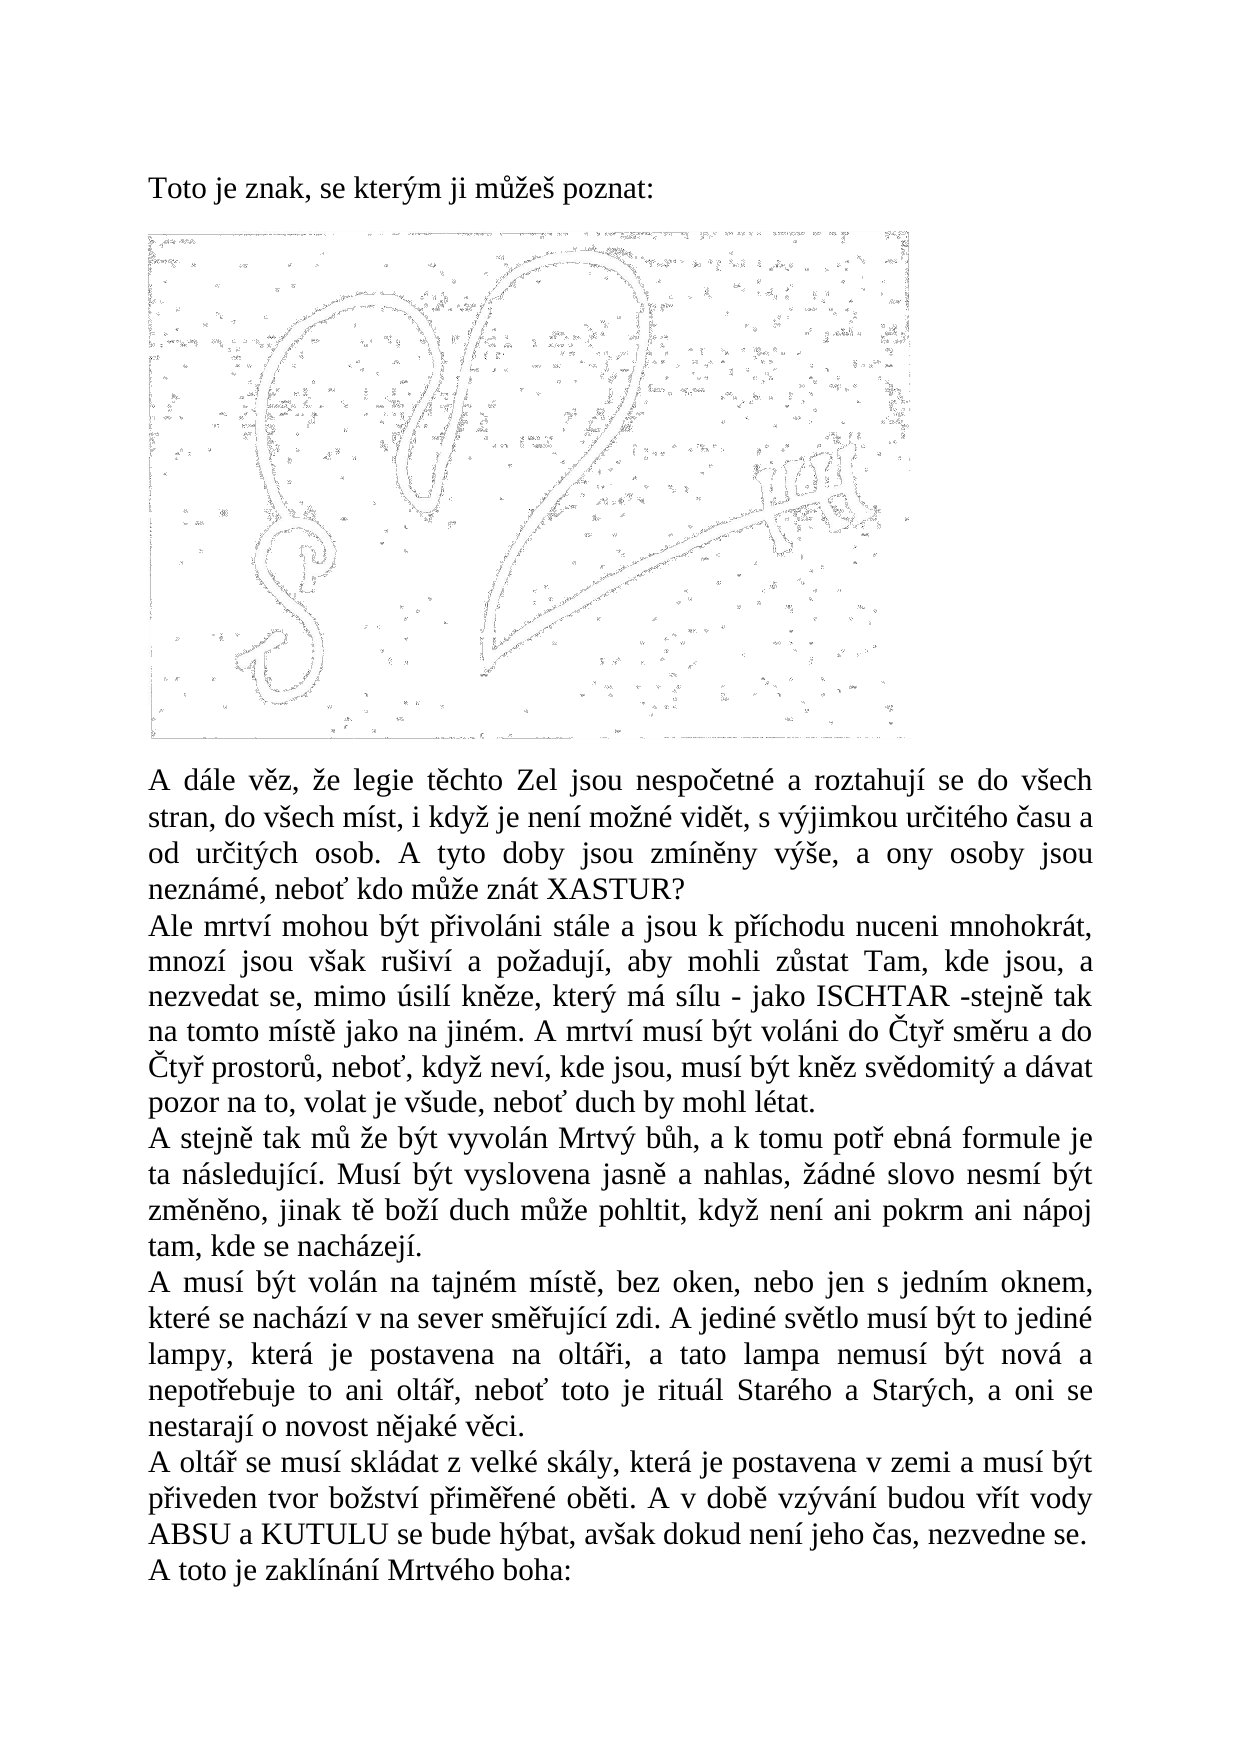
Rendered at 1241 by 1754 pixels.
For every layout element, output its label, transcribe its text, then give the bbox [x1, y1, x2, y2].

picture [147, 231, 911, 739]
text A musí být volán na tajném místě, bez oken, nebo jen s jedním oknem, které se nachází v na sever směřující zdi. A jediné světlo musí být to jediné lampy, která je postavena na oltáři, a tato lampa nemusí být nová a nepotřebuje to ani oltář, neboť toto je rituál Starého a Starých, a oni se nestarají o novost nějaké věci. [148, 1263, 1094, 1443]
text A oltář se musí skládat z velké skály, která je postavena v zemi a musí být přiveden tvor božství přiměřené oběti. A v době vzývání budou vřít vody ABSU a KUTULU se bude hýbat, avšak dokud není jeho čas, nezvedne se. [148, 1443, 1094, 1551]
text Ale mrtví mohou být přivoláni stále a jsou k příchodu nuceni mnohokrát, mnozí jsou však rušiví a požadují, aby mohli zůstat Tam, kde jsou, a nezvedat se, mimo úsilí kněze, který má sílu - jako ISCHTAR -stejně tak na tomto místě jako na jiném. A mrtví musí být voláni do Čtyř směru a do Čtyř prostorů, neboť, když neví, kde jsou, musí být kněz svědomitý a dávat pozor na to, volat je všude, neboť duch by mohl létat. [148, 907, 1094, 1119]
text A stejně tak mů že být vyvolán Mrtvý bůh, a k tomu potř ebná formule je ta následující. Musí být vyslovena jasně a nahlas, žádné slovo nesmí být změněno, jinak tě boží duch může pohltit, když není ani pokrm ani nápoj tam, kde se nacházejí. [148, 1119, 1094, 1263]
text Toto je znak, se kterým ji můžeš poznat: [148, 170, 1094, 206]
text A toto je zaklínání Mrtvého boha: [148, 1551, 1094, 1587]
text A dále věz, že legie těchto Zel jsou nespočetné a roztahují se do všech stran, do všech míst, i když je není možné vidět, s výjimkou určitého času a od určitých osob. A tyto doby jsou zmíněny výše, a ony osoby jsou neznámé, neboť kdo může znát XASTUR? [148, 762, 1094, 906]
